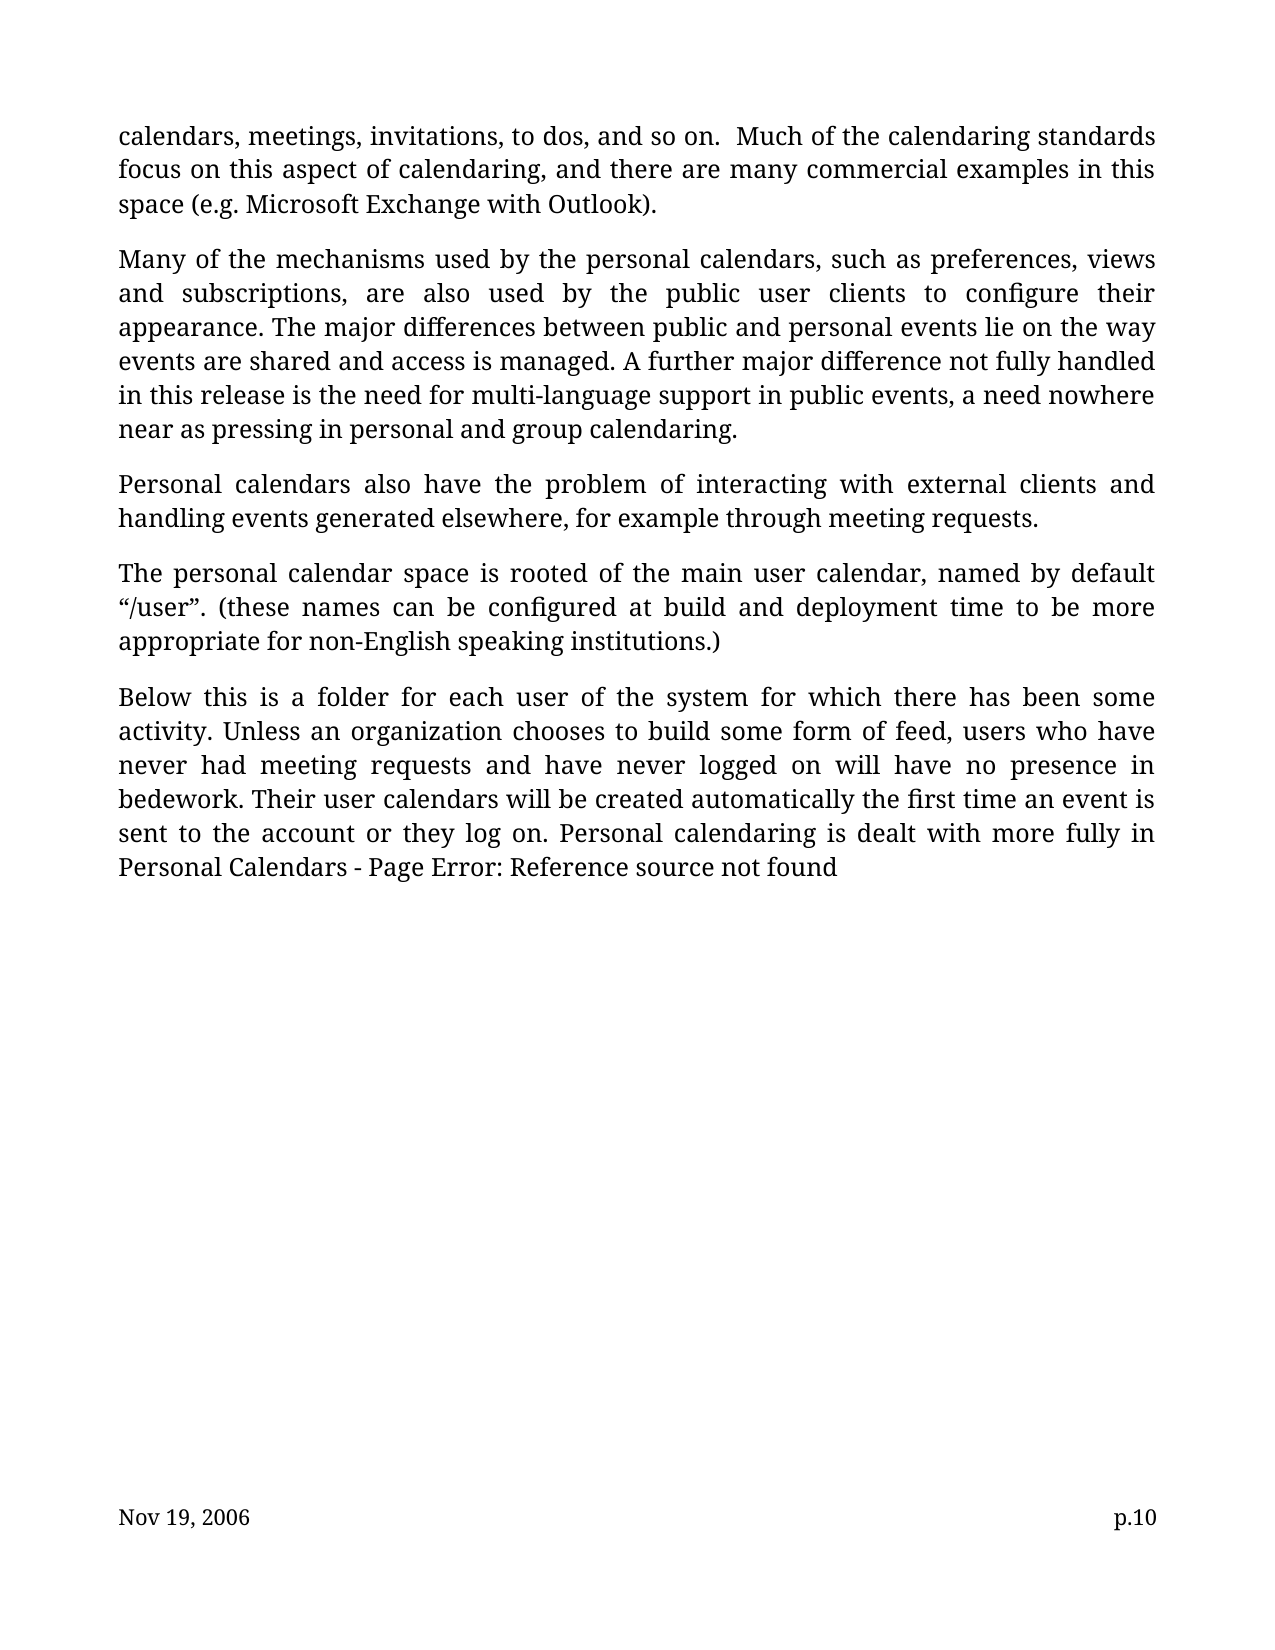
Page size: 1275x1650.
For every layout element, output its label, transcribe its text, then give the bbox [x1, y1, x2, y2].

text The personal calendar space is rooted of the main user calendar, named by default “/user”. (these names can be configured at build and deployment time to be more appropriate for non-English speaking institutions.) [118, 556, 1157, 658]
text Below this is a folder for each user of the system for which there has been some activity. Unless an organization chooses to build some form of feed, users who have never had meeting requests and have never logged on will have no presence in bedework. Their user calendars will be created automatically the first time an event is sent to the account or they log on. Personal calendaring is dealt with more fully in Personal Calendars - Page [118, 679, 1157, 883]
text Many of the mechanisms used by the personal calendars, such as preferences, views and subscriptions, are also used by the public user clients to configure their appearance. The major differences between public and personal events lie on the way events are shared and access is managed. A further major difference not fully handled in this release is the need for multi-language support in public events, a need nowhere near as pressing in personal and group calendaring. [118, 241, 1157, 446]
text Personal calendars also have the problem of interacting with external clients and handling events generated elsewhere, for example through meeting requests. [118, 467, 1157, 535]
text calendars, meetings, invitations, to dos, and so on. Much of the calendaring standards focus on this aspect of calendaring, and there are many commercial examples in this space (e.g. Microsoft Exchange with Outlook). [118, 118, 1157, 220]
